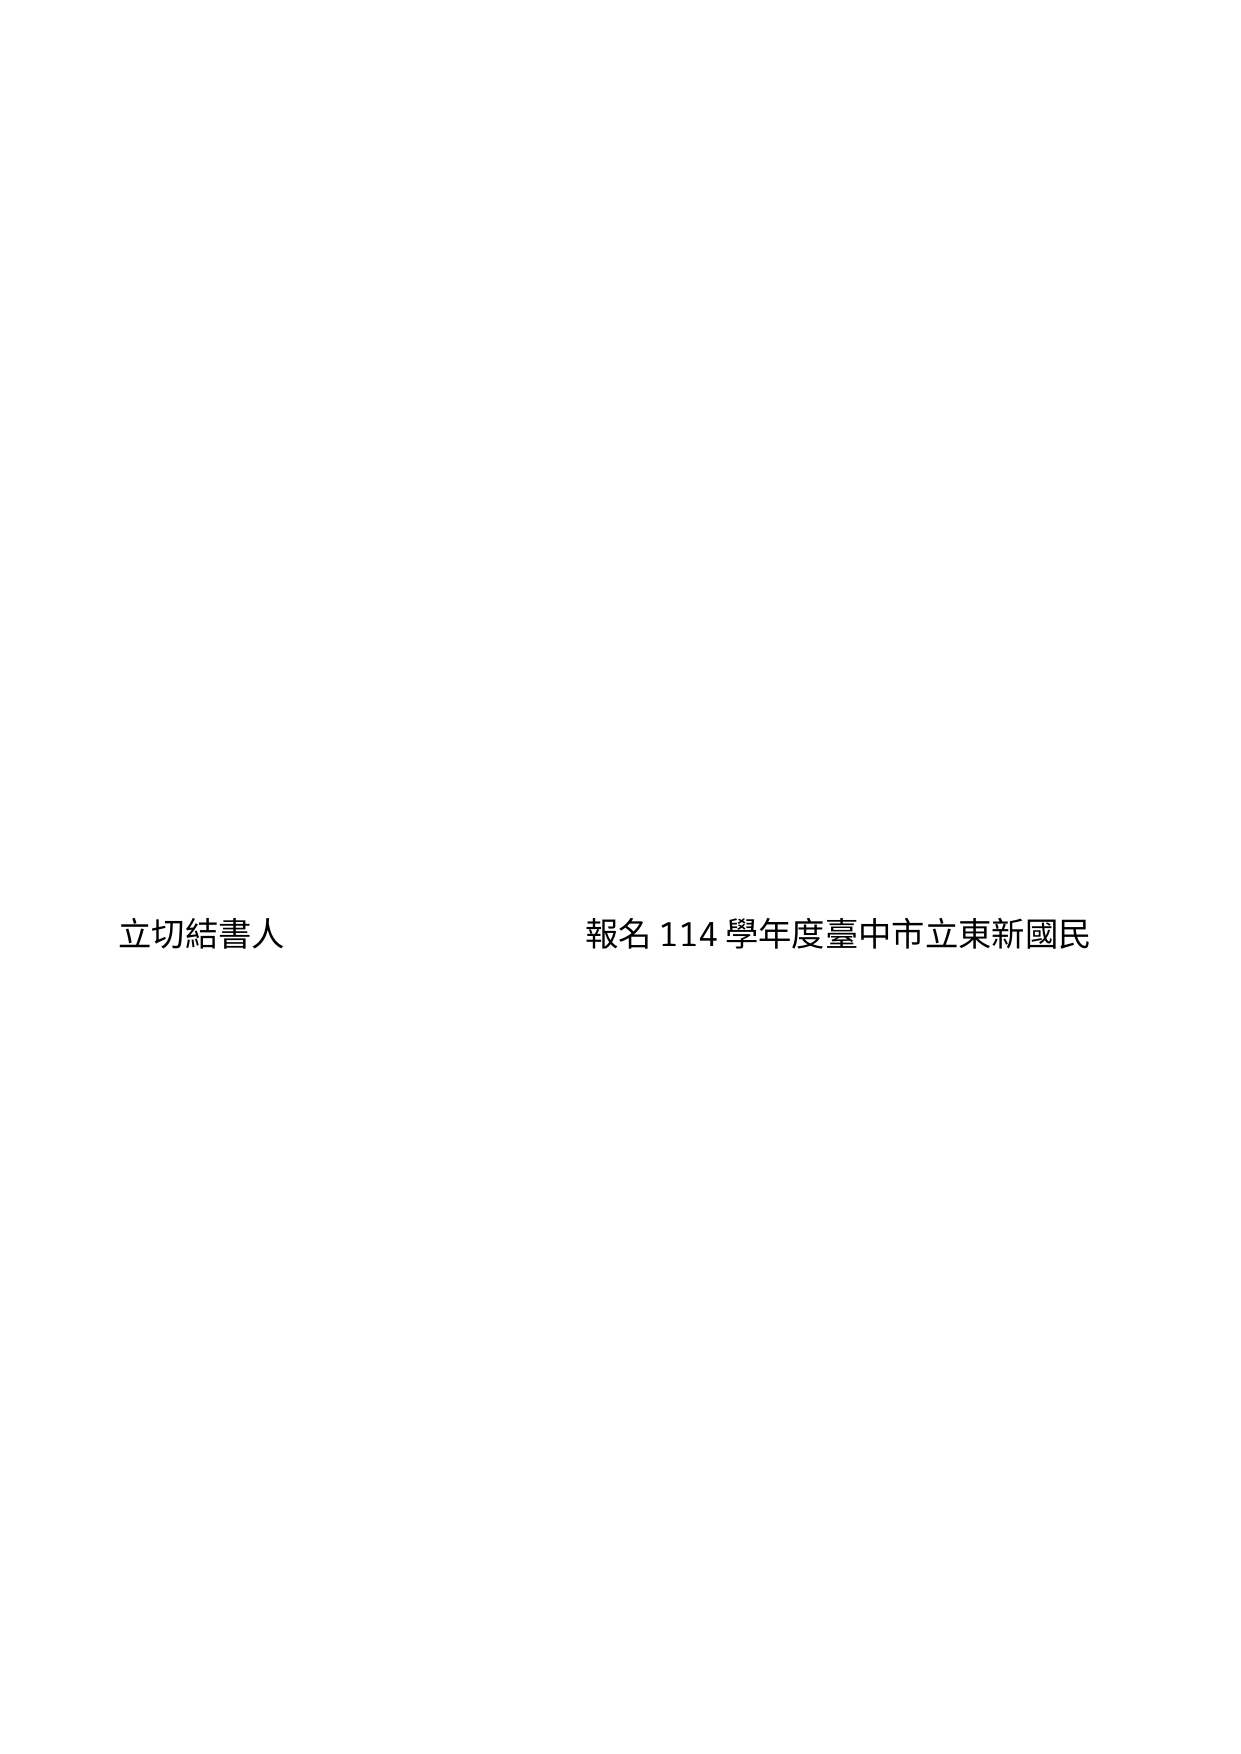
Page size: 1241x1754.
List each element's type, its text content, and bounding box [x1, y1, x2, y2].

text 立切結書人 報名114學年度臺中市立東新國民 [118, 891, 1122, 953]
